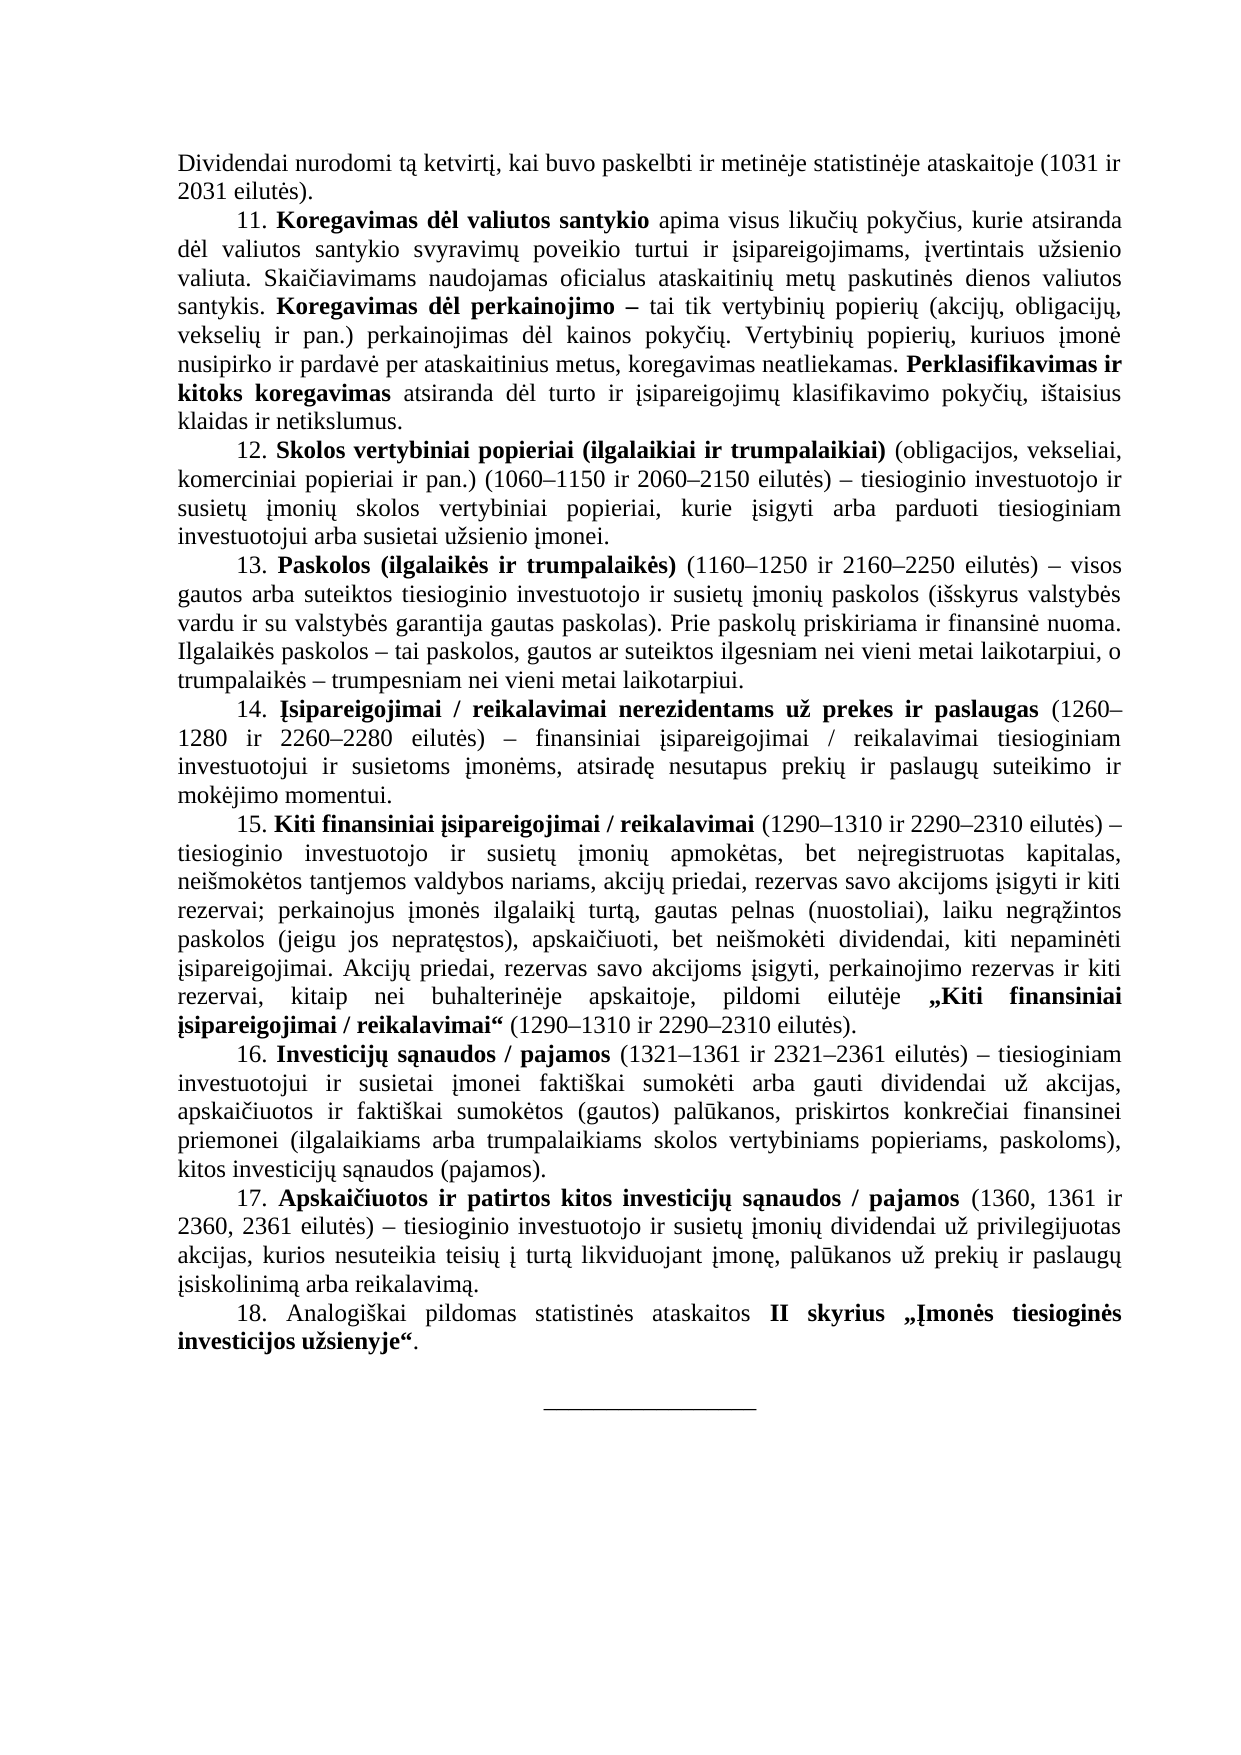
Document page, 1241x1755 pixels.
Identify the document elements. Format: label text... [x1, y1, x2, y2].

text 12. Skolos vertybiniai popieriai (ilgalaikiai ir trumpalaikiai) (obligacijos, vekseliai, komerciniai popieriai ir pan.) (1060–1150 ir 2060–2150 eilutės) – tiesioginio investuotojo ir susietų įmonių skolos vertybiniai popieriai, kurie įsigyti arba parduoti tiesioginiam investuotojui arba susietai užsienio įmonei. [177, 435, 1122, 550]
text 15. Kiti finansiniai įsipareigojimai / reikalavimai (1290–1310 ir 2290–2310 eilutės) – tiesioginio investuotojo ir susietų įmonių apmokėtas, bet neįregistruotas kapitalas, neišmokėtos tantjemos valdybos nariams, akcijų priedai, rezervas savo akcijoms įsigyti ir kiti rezervai; perkainojus įmonės ilgalaikį turtą, gautas pelnas (nuostoliai), laiku negrąžintos paskolos (jeigu jos nepratęstos), apskaičiuoti, bet neišmokėti dividendai, kiti nepaminėti įsipareigojimai. Akcijų priedai, rezervas savo akcijoms įsigyti, perkainojimo rezervas ir kiti rezervai, kitaip nei buhalterinėje apskaitoje, pildomi eilutėje „Kiti finansiniai įsipareigojimai / reikalavimai“ (1290–1310 ir 2290–2310 eilutės). [177, 809, 1122, 1039]
text 17. Apskaičiuotos ir patirtos kitos investicijų sąnaudos / pajamos (1360, 1361 ir 2360, 2361 eilutės) – tiesioginio investuotojo ir susietų įmonių dividendai už privilegijuotas akcijas, kurios nesuteikia teisių į turtą likviduojant įmonę, palūkanos už prekių ir paslaugų įsiskolinimą arba reikalavimą. [177, 1183, 1122, 1298]
text Dividendai nurodomi tą ketvirtį, kai buvo paskelbti ir metinėje statistinėje ataskaitoje (1031 ir 2031 eilutės). [177, 148, 1122, 205]
text 11. Koregavimas dėl valiutos santykio apima visus likučių pokyčius, kurie atsiranda dėl valiutos santykio svyravimų poveikio turtui ir įsipareigojimams, įvertintais užsienio valiuta. Skaičiavimams naudojamas oficialus ataskaitinių metų paskutinės dienos valiutos santykis. Koregavimas dėl perkainojimo – tai tik vertybinių popierių (akcijų, obligacijų, vekselių ir pan.) perkainojimas dėl kainos pokyčių. Vertybinių popierių, kuriuos įmonė nusipirko ir pardavė per ataskaitinius metus, koregavimas neatliekamas. Perklasifikavimas ir kitoks koregavimas atsiranda dėl turto ir įsipareigojimų klasifikavimo pokyčių, ištaisius klaidas ir netikslumus. [177, 205, 1122, 435]
text 14. Įsipareigojimai / reikalavimai nerezidentams už prekes ir paslaugas (1260–1280 ir 2260–2280 eilutės) – finansiniai įsipareigojimai / reikalavimai tiesioginiam investuotojui ir susietoms įmonėms, atsiradę nesutapus prekių ir paslaugų suteikimo ir mokėjimo momentui. [177, 694, 1122, 809]
text _________________ [177, 1384, 1122, 1413]
text 13. Paskolos (ilgalaikės ir trumpalaikės) (1160–1250 ir 2160–2250 eilutės) – visos gautos arba suteiktos tiesioginio investuotojo ir susietų įmonių paskolos (išskyrus valstybės vardu ir su valstybės garantija gautas paskolas). Prie paskolų priskiriama ir finansinė nuoma. Ilgalaikės paskolos – tai paskolos, gautos ar suteiktos ilgesniam nei vieni metai laikotarpiui, o trumpalaikės – trumpesniam nei vieni metai laikotarpiui. [177, 550, 1122, 694]
text 18. Analogiškai pildomas statistinės ataskaitos II skyrius „Įmonės tiesioginės investicijos užsienyje“. [177, 1298, 1122, 1355]
text 16. Investicijų sąnaudos / pajamos (1321–1361 ir 2321–2361 eilutės) – tiesioginiam investuotojui ir susietai įmonei faktiškai sumokėti arba gauti dividendai už akcijas, apskaičiuotos ir faktiškai sumokėtos (gautos) palūkanos, priskirtos konkrečiai finansinei priemonei (ilgalaikiams arba trumpalaikiams skolos vertybiniams popieriams, paskoloms), kitos investicijų sąnaudos (pajamos). [177, 1039, 1122, 1183]
